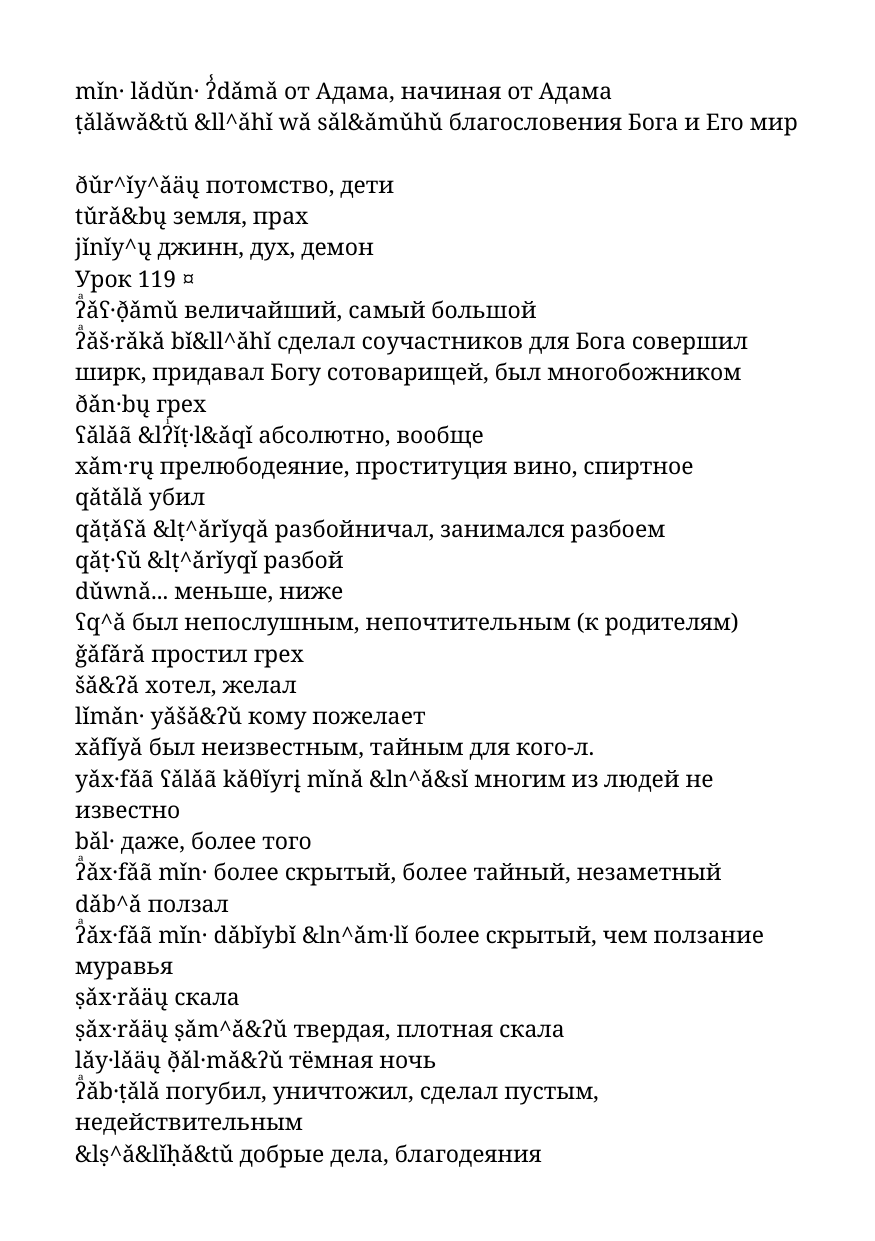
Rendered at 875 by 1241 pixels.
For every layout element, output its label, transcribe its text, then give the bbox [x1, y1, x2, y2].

text yǎx·fǎã ʕǎlǎã kǎθǐyrį mǐnǎ &ln^ǎ&sǐ многим из людей не известно ‎ [75, 762, 799, 825]
text ʕǎlǎã &lʔͥǐṭ·l&ǎqǐ абсолют­но, вообще‎ [75, 419, 799, 450]
text ʔͣǎš·rǎkǎ bǐ&ll^ǎhǐ сделал со­участников для Бога совершил ширк, придавал Богу сотоварищей, был многобожником‎ [75, 325, 799, 387]
text ʕq^ǎ был непослушным, не­почтительным (к родителям)‎ [75, 606, 799, 637]
text ṭǎlǎwǎ&tǔ &ll^ǎhǐ wǎ sǎl&ǎmǔhǔ благословения Бога и Его мир ‎ [75, 106, 799, 169]
text bǎl· даже, более того‎ [75, 825, 799, 856]
text šǎ&ʔǎ хотел, желал‎ [75, 669, 799, 700]
text qǎtǎlǎ убил‎ [75, 481, 799, 512]
text ǧǎfǎrǎ простил грех ‎ [75, 637, 799, 669]
text ʔͣǎx·fǎã mǐn· dǎbǐybǐ &ln^ǎm·lǐ более скрытый, чем ползание муравья ‎ [75, 919, 799, 981]
text ðǎn·bų грех‎ [75, 387, 799, 419]
text ṣǎx·rǎäų скала ‎ [75, 981, 799, 1012]
text ṣǎx·rǎäų ṣǎm^ǎ&ʔǔ твердая, плотная скала‎ [75, 1012, 799, 1044]
text qǎṭǎʕǎ &lṭ^ǎrǐyqǎ разбойни­чал, занимался разбоем‎ [75, 512, 799, 544]
text &lṣ^ǎ&lǐḥǎ&tǔ добрые дела, благодеяния‎ [75, 1137, 799, 1169]
text dǎb^ǎ ползал‎ [75, 887, 799, 919]
text ʔͣǎb·ṭǎlǎ погубил, уничто­жил, сделал пустым, недействительным‎ [75, 1075, 799, 1137]
text ʔͣǎx·fǎã mǐn· более скры­тый, более тайный, незаметный‎ [75, 856, 799, 887]
text ʔͣǎʕ·ð̣ǎmǔ величайший, са­мый большой‎ [75, 294, 799, 325]
text dǔwnǎ... меньше, ниже‎ [75, 575, 799, 606]
text mǐn· lǎdǔn· ʔ̾dǎmǎ от Адама, начиная от Адама‎ [75, 75, 799, 106]
text lǐmǎn· yǎšǎ&ʔǔ кому пожела­ет‎ [75, 700, 799, 731]
text xǎm·rų прелюбодеяние, про­ституция вино, спиртное‎ [75, 450, 799, 481]
text xǎfǐyǎ был неизвестным, тайным для кого-л.‎ [75, 731, 799, 762]
text ðǔr^ǐy^ǎäų потомство, дети‎ [75, 169, 799, 200]
text jǐnǐy^ų джинн, дух, демон‎ [75, 231, 799, 262]
text lǎy·lǎäų ð̣ǎl·mǎ&ʔǔ тёмная ночь‎ [75, 1044, 799, 1075]
text tǔrǎ&bų земля, прах ‎ [75, 200, 799, 231]
text qǎṭ·ʕǔ &lṭ^ǎrǐyqǐ разбой‎ [75, 544, 799, 575]
text Урок 119‎ ¤ [75, 262, 799, 294]
